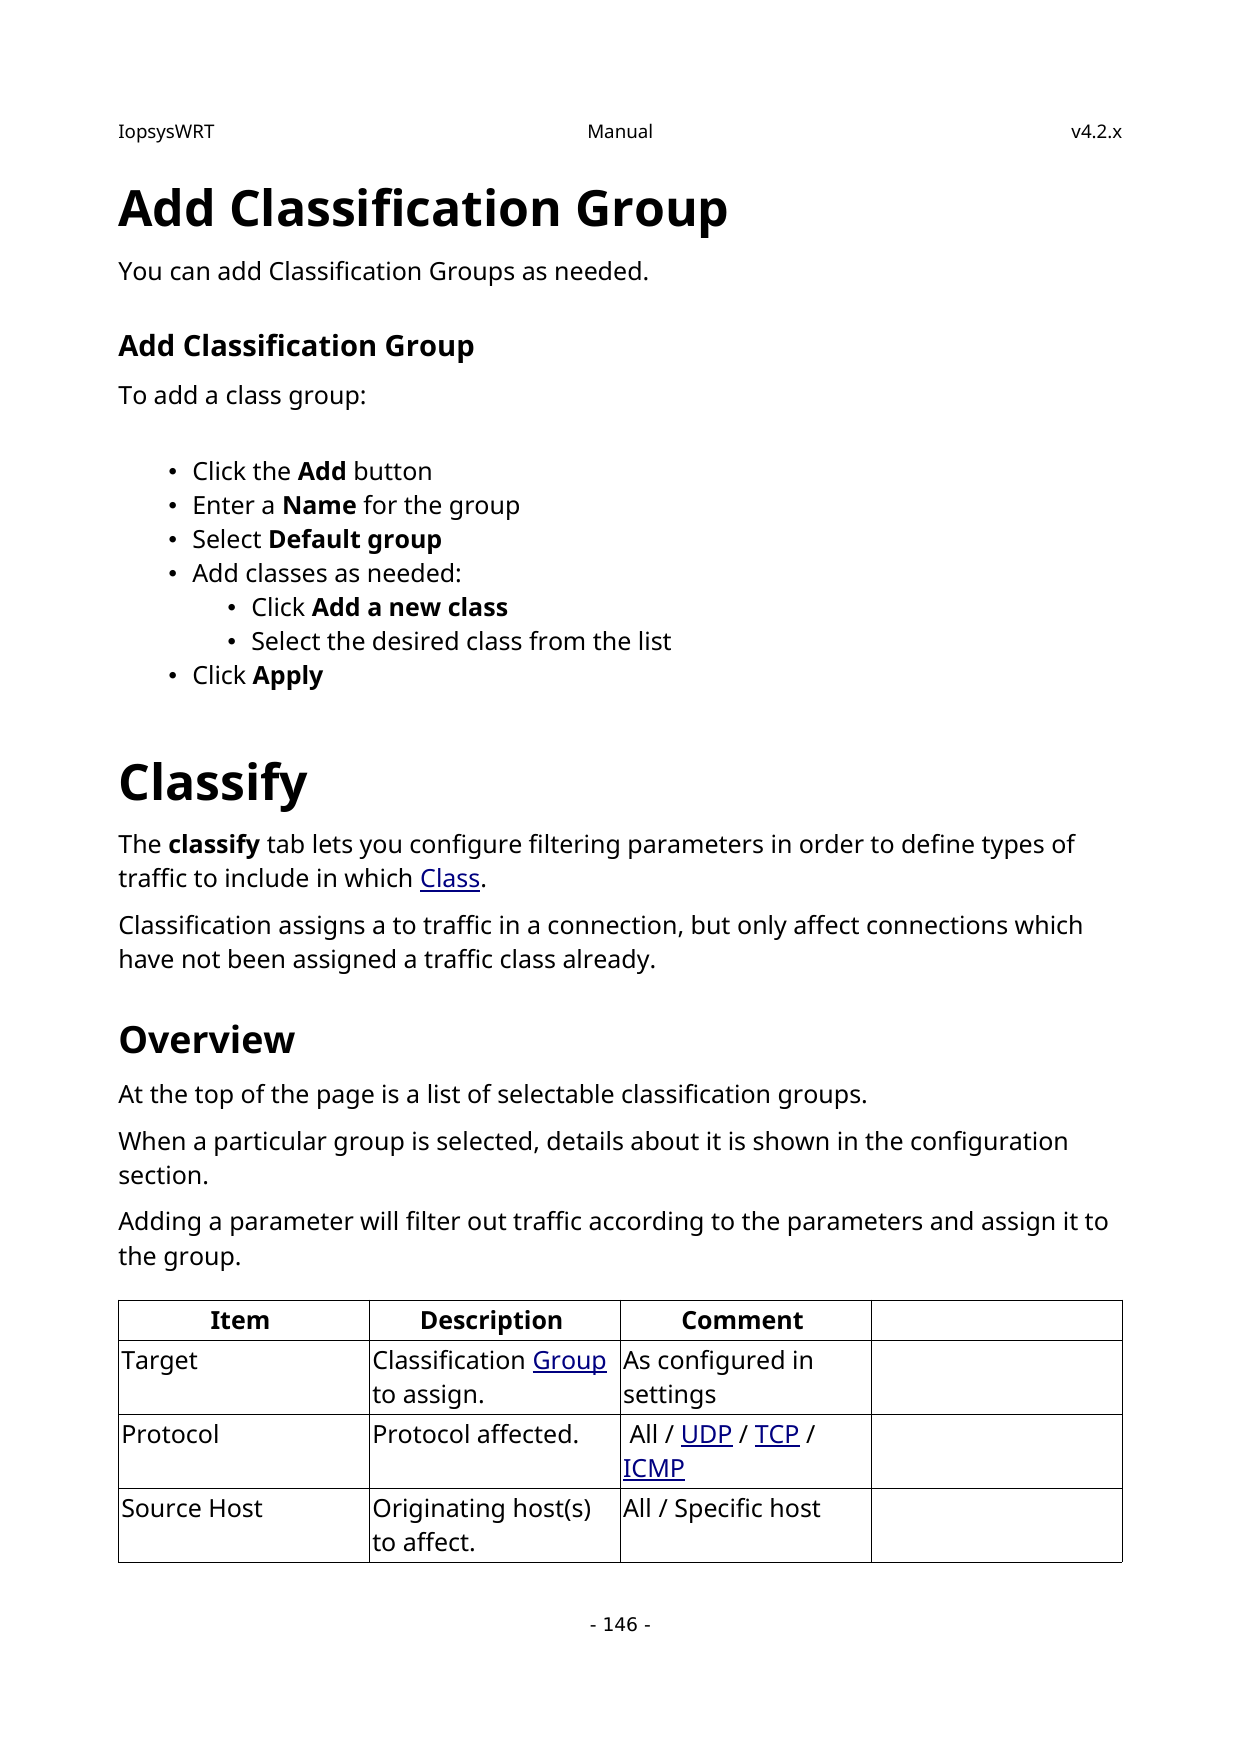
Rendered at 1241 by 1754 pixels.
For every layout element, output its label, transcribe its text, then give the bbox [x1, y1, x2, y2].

table_cell All / UDP / TCP / ICMP [621, 1415, 871, 1488]
table_header Item [119, 1301, 369, 1339]
text When a particular group is selected, details about it is shown in the configuration section. [118, 1123, 1122, 1192]
table_cell [872, 1415, 1122, 1488]
text The classify tab lets you configure filtering parameters in order to define types of traffic to include in which Class. [118, 827, 1122, 895]
list Enter a Name for the group [177, 488, 1122, 522]
table_cell Target [119, 1341, 369, 1413]
subtitle Add Classification Group [118, 173, 1122, 241]
text Classification assigns a to traffic in a connection, but only affect connections which have not been assigned a traffic class already. [118, 908, 1122, 976]
list Click the Add button [177, 453, 1122, 488]
table_cell All / Specific host [621, 1489, 871, 1562]
list Click Apply [177, 658, 1122, 692]
table_cell [872, 1341, 1122, 1413]
table_cell Protocol affected. [370, 1415, 620, 1488]
table_header [872, 1301, 1122, 1339]
subtitle Classify [118, 746, 1122, 814]
table_header Comment [621, 1301, 871, 1339]
text At the top of the page is a list of selectable classification groups. [118, 1077, 1122, 1111]
table_cell Source Host [119, 1489, 369, 1562]
text Adding a parameter will filter out traffic according to the parameters and assign it to the group. [118, 1204, 1122, 1272]
subtitle Overview [118, 1013, 1122, 1064]
table_cell [872, 1489, 1122, 1562]
table_cell As configured in settings [621, 1341, 871, 1413]
table_header Description [370, 1301, 620, 1339]
subtitle Add Classification Group [118, 325, 1122, 365]
table_cell Classification Group to assign. [370, 1341, 620, 1413]
list Click Add a new class [236, 590, 1122, 624]
list Select Default group [177, 522, 1122, 556]
text To add a class group: [118, 377, 1122, 412]
table_cell Protocol [119, 1415, 369, 1488]
list Select the desired class from the list [236, 624, 1122, 658]
text You can add Classification Groups as needed. [118, 254, 1122, 288]
table_cell Originating host(s) to affect. [370, 1489, 620, 1562]
list Add classes as needed: [177, 556, 1122, 590]
